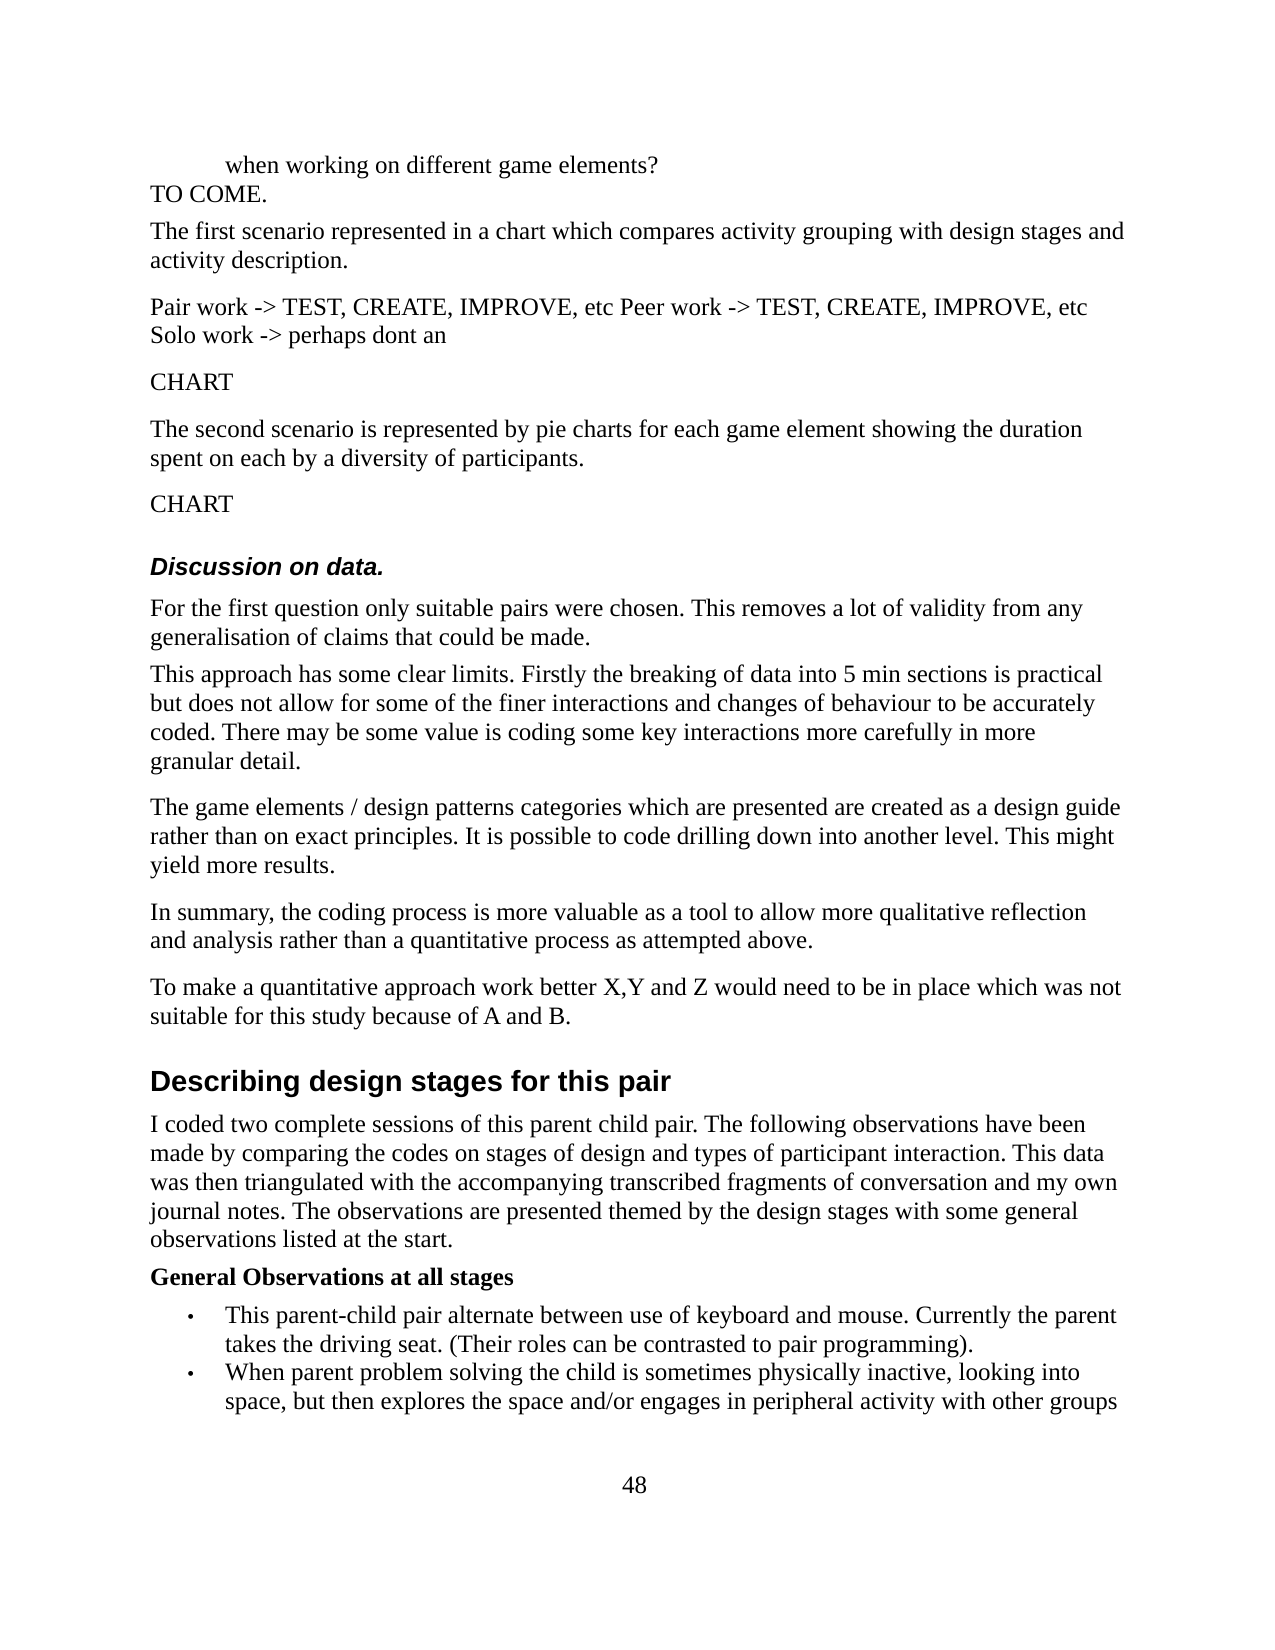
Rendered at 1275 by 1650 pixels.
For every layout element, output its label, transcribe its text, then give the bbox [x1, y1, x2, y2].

text Pair work -> TEST, CREATE, IMPROVE, etc Peer work -> TEST, CREATE, IMPROVE, etc Solo work -> perhaps dont an [150, 292, 1125, 349]
text To make a quantitative approach work better X,Y and Z would need to be in place which was not suitable for this study because of A and B. [150, 972, 1125, 1029]
text I coded two complete sessions of this parent child pair. The following observations have been made by comparing the codes on stages of design and types of participant interaction. This data was then triangulated with the accompanying transcribed fragments of conversation and my own journal notes. The observations are presented themed by the design stages with some general observations listed at the start. [150, 1109, 1125, 1253]
text The second scenario is represented by pie charts for each game element showing the duration spent on each by a diversity of participants. [150, 414, 1125, 471]
subtitle Describing design stages for this pair [150, 1063, 1125, 1097]
subtitle Discussion on data. [150, 552, 1125, 581]
text CHART [150, 367, 1125, 396]
text The first scenario represented in a chart which compares activity grouping with design stages and activity description. [150, 216, 1125, 274]
list when working on different game elements? [187, 150, 1125, 179]
text CHART [150, 489, 1125, 518]
list This parent-child pair alternate between use of keyboard and mouse. Currently the parent takes the driving seat. (Their roles can be contrasted to pair programming). [187, 1300, 1125, 1357]
text TO COME. [150, 179, 1125, 207]
text For the first question only suitable pairs were chosen. This removes a lot of validity from any generalisation of claims that could be made. [150, 593, 1125, 651]
text This approach has some clear limits. Firstly the breaking of data into 5 min sections is practical but does not allow for some of the finer interactions and changes of behaviour to be accurately coded. There may be some value is coding some key interactions more carefully in more granular detail. [150, 659, 1125, 774]
text In summary, the coding process is more valuable as a tool to allow more qualitative reflection and analysis rather than a quantitative process as attempted above. [150, 897, 1125, 954]
text General Observations at all stages [150, 1262, 1125, 1291]
list When parent problem solving the child is sometimes physically inactive, looking into space, but then explores the space and/or engages in peripheral activity with other groups [187, 1357, 1125, 1415]
text The game elements / design patterns categories which are presented are created as a design guide rather than on exact principles. It is possible to code drilling down into another level. This might yield more results. [150, 792, 1125, 879]
